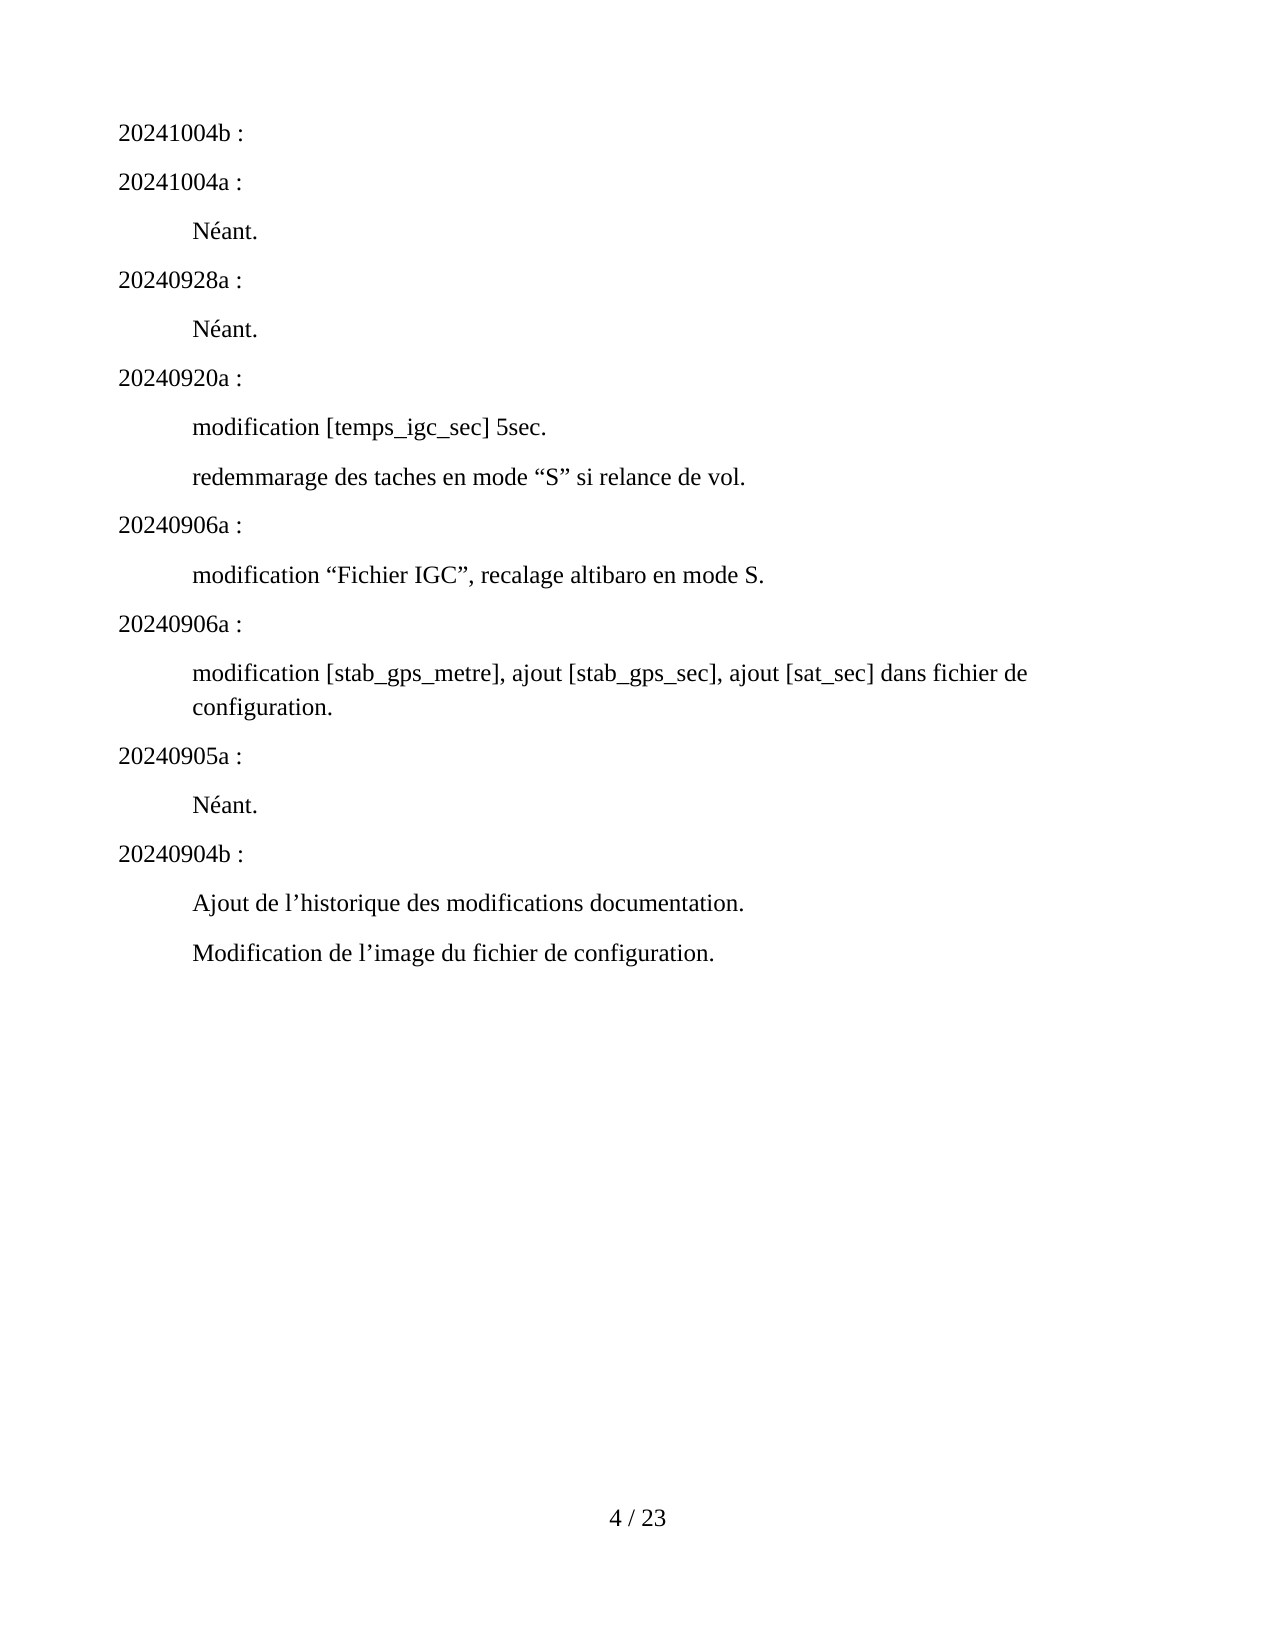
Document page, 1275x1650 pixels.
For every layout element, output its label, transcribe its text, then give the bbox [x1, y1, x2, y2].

text 20241004a : [118, 167, 1157, 196]
text redemmarage des taches en mode “S” si relance de vol. [118, 462, 1157, 490]
text modification [stab_gps_metre], ajout [stab_gps_sec], ajout [sat_sec] dans fichier de configuration. [118, 658, 1157, 721]
text 20240906a : [118, 511, 1157, 539]
text Modification de l’image du fichier de configuration. [118, 938, 1157, 966]
text 20240928a : [118, 265, 1157, 294]
text 20240905a : [118, 741, 1157, 770]
text 20240904b : [118, 839, 1157, 868]
text modification [temps_igc_sec] 5sec. [118, 412, 1157, 441]
text 20240920a : [118, 363, 1157, 392]
text modification “Fichier IGC”, recalage altibaro en mode S. [118, 560, 1157, 588]
text Ajout de l’historique des modifications documentation. [118, 888, 1157, 917]
text Néant. [118, 790, 1157, 819]
text 20241004b : [118, 118, 1157, 147]
text 20240906a : [118, 609, 1157, 637]
text Néant. [118, 216, 1157, 245]
text Néant. [118, 314, 1157, 343]
